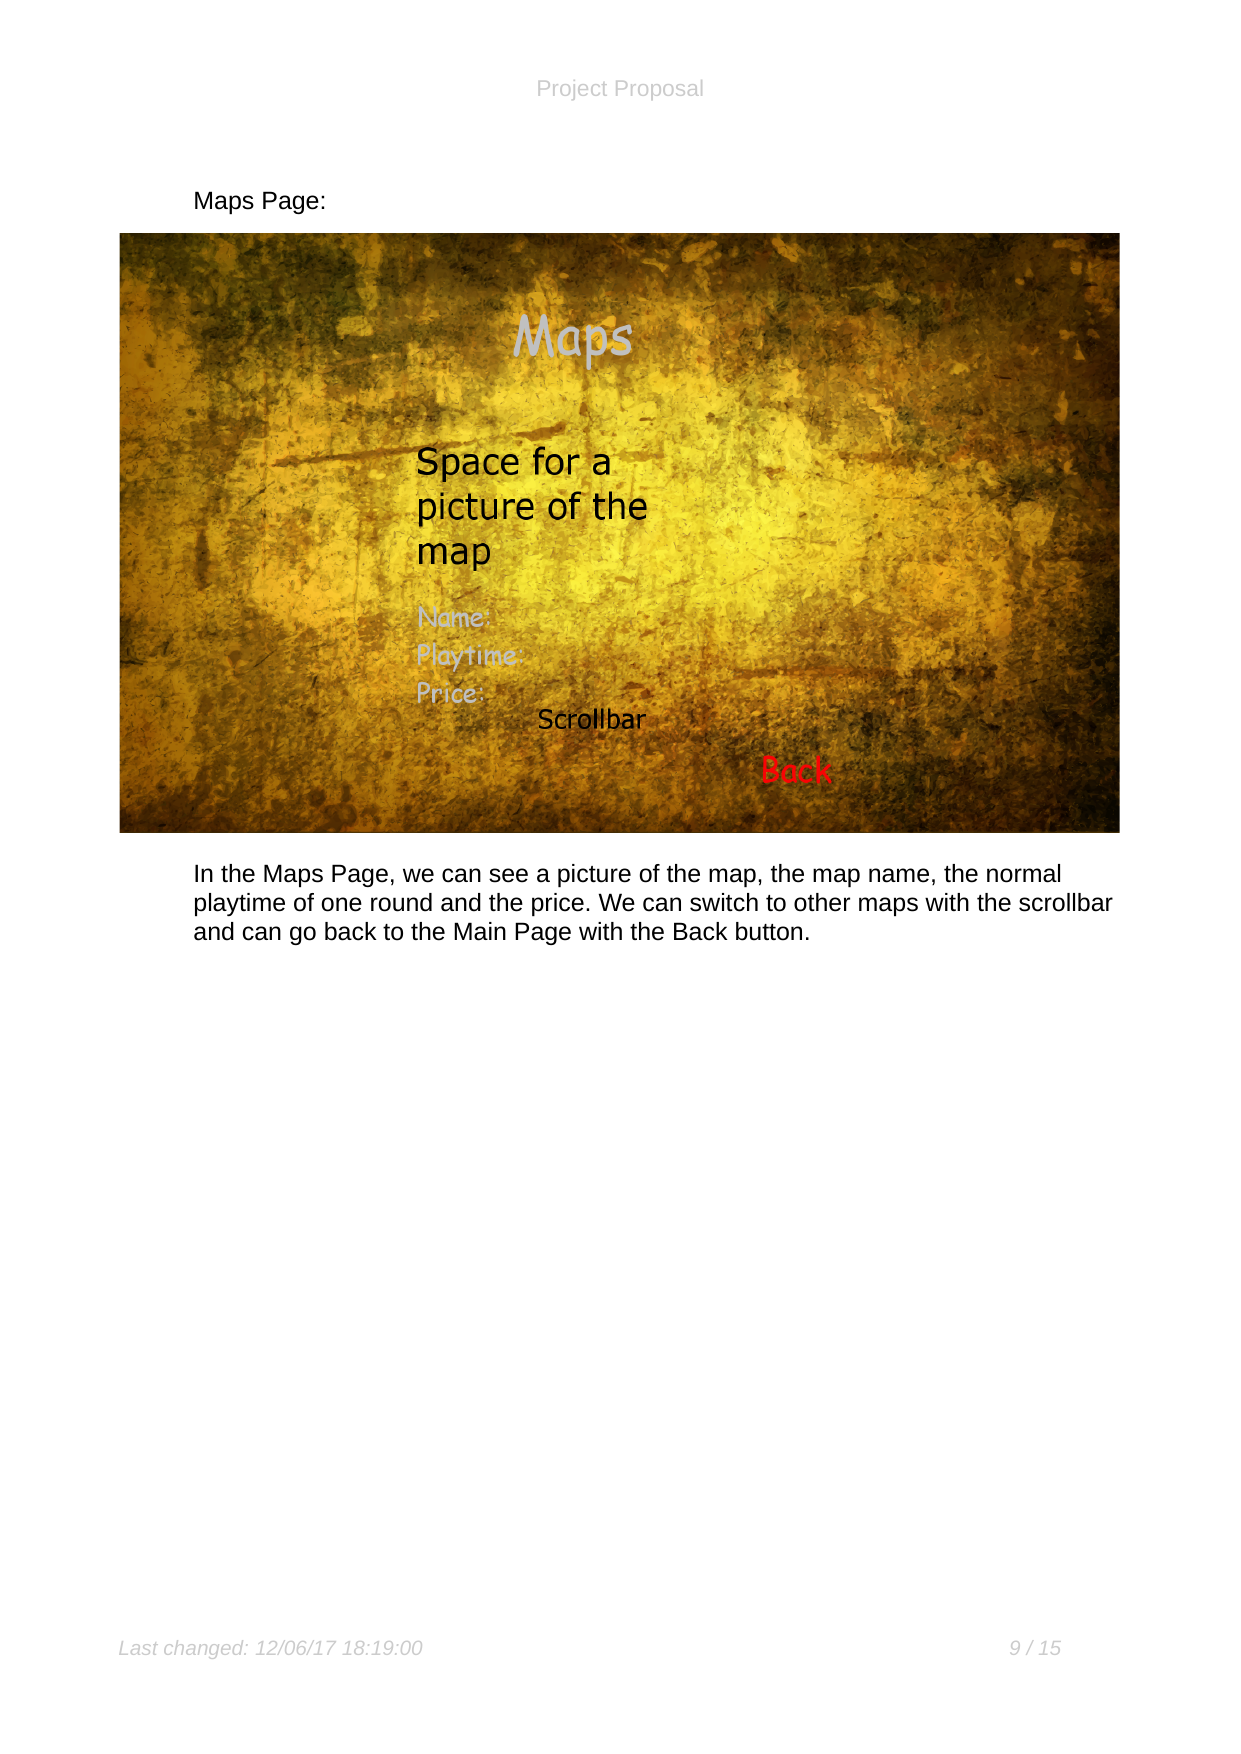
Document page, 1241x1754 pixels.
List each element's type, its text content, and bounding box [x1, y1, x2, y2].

text Maps Page: [193, 186, 1122, 214]
text In the Maps Page, we can see a picture of the map, the map name, the normal playtime of one round and the price. We can switch to other maps with the scrollbar and can go back to the Main Page with the Back button. [193, 227, 1122, 946]
